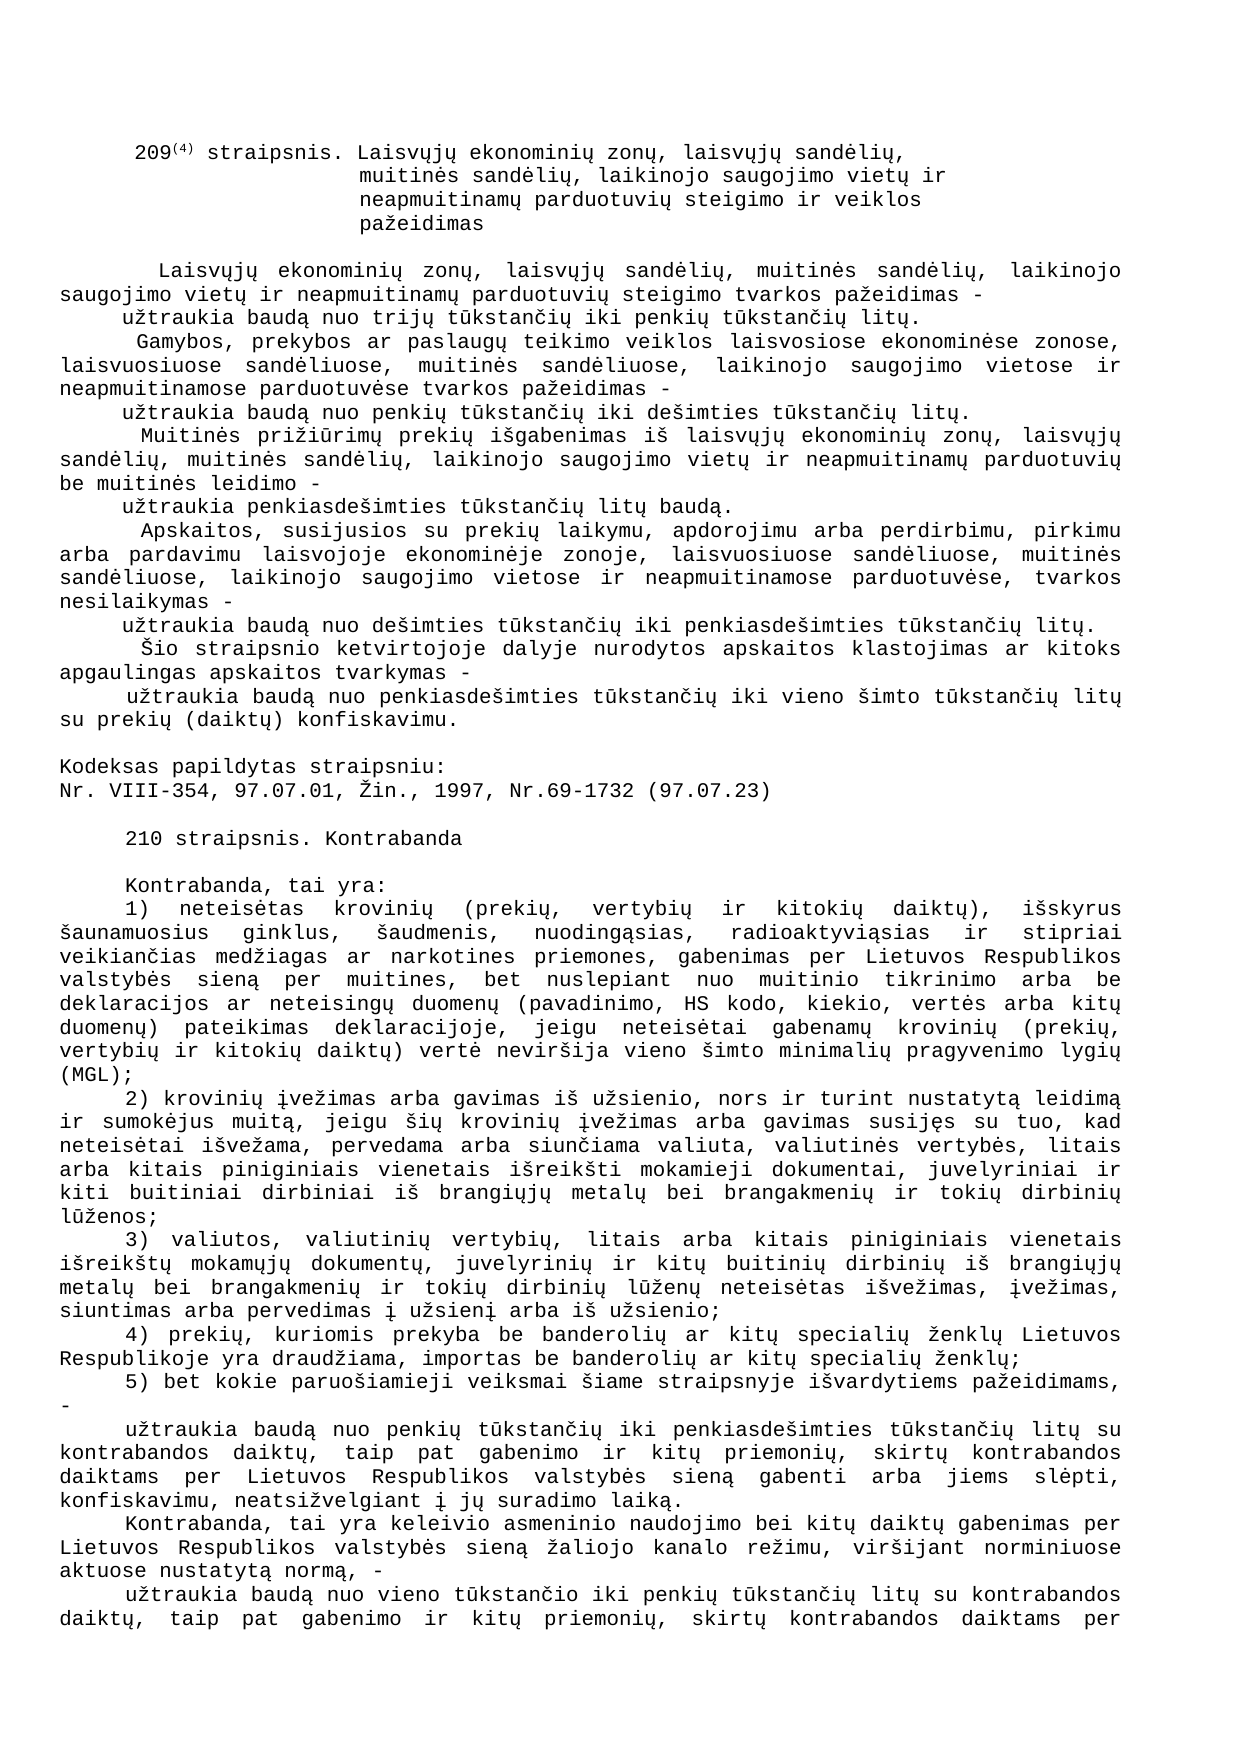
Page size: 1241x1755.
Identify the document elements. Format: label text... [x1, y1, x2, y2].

text pažeidimas [134, 213, 1122, 236]
text užtraukia penkiasdešimties tūkstančių litų baudą. [59, 496, 1122, 520]
text užtraukia baudą nuo penkiasdešimties tūkstančių iki vieno šimto tūkstančių litų su prekių (daiktų) konfiskavimu. [59, 686, 1122, 733]
text užtraukia baudą nuo dešimties tūkstančių iki penkiasdešimties tūkstančių litų. [59, 615, 1122, 638]
text Kontrabanda, tai yra: [59, 875, 1122, 898]
text Muitinės prižiūrimų prekių išgabenimas iš laisvųjų ekonominių zonų, laisvųjų sandėlių, muitinės sandėlių, laikinojo saugojimo vietų ir neapmuitinamų parduotuvių be muitinės leidimo - [59, 426, 1122, 496]
text užtraukia baudą nuo penkių tūkstančių iki dešimties tūkstančių litų. [59, 402, 1122, 426]
text Šio straipsnio ketvirtojoje dalyje nurodytos apskaitos klastojimas ar kitoks apgaulingas apskaitos tvarkymas - [59, 638, 1122, 686]
text Kontrabanda, tai yra keleivio asmeninio naudojimo bei kitų daiktų gabenimas per Lietuvos Respublikos valstybės sieną žaliojo kanalo režimu, viršijant norminiuose aktuose nustatytą normą, - [59, 1513, 1122, 1584]
text Nr. VIII-354, 97.07.01, Žin., 1997, Nr.69-1732 (97.07.23) [59, 780, 1122, 804]
text Kodeksas papildytas straipsniu: [59, 757, 1122, 780]
text 4) prekių, kuriomis prekyba be banderolių ar kitų specialių ženklų Lietuvos Respublikoje yra draudžiama, importas be banderolių ar kitų specialių ženklų; [59, 1324, 1122, 1371]
text 1) neteisėtas krovinių (prekių, vertybių ir kitokių daiktų), išskyrus šaunamuosius ginklus, šaudmenis, nuodingąsias, radioaktyviąsias ir stipriai veikiančias medžiagas ar narkotines priemones, gabenimas per Lietuvos Respublikos valstybės sieną per muitines, bet nuslepiant nuo muitinio tikrinimo arba be deklaracijos ar neteisingų duomenų (pavadinimo, HS kodo, kiekio, vertės arba kitų duomenų) pateikimas deklaracijoje, jeigu neteisėtai gabenamų krovinių (prekių, vertybių ir kitokių daiktų) vertė neviršija vieno šimto minimalių pragyvenimo lygių (MGL); [59, 898, 1122, 1088]
text Gamybos, prekybos ar paslaugų teikimo veiklos laisvosiose ekonominėse zonose, laisvuosiuose sandėliuose, muitinės sandėliuose, laikinojo saugojimo vietose ir neapmuitinamose parduotuvėse tvarkos pažeidimas - [59, 331, 1122, 402]
text 209(4) straipsnis. Laisvųjų ekonominių zonų, laisvųjų sandėlių, [134, 142, 1122, 165]
text 210 straipsnis. Kontrabanda [59, 827, 1122, 851]
text užtraukia baudą nuo penkių tūkstančių iki penkiasdešimties tūkstančių litų su kontrabandos daiktų, taip pat gabenimo ir kitų priemonių, skirtų kontrabandos daiktams per Lietuvos Respublikos valstybės sieną gabenti arba jiems slėpti, konfiskavimu, neatsižvelgiant į jų suradimo laiką. [59, 1419, 1122, 1513]
text Laisvųjų ekonominių zonų, laisvųjų sandėlių, muitinės sandėlių, laikinojo saugojimo vietų ir neapmuitinamų parduotuvių steigimo tvarkos pažeidimas - [59, 260, 1122, 307]
text Apskaitos, susijusios su prekių laikymu, apdorojimu arba perdirbimu, pirkimu arba pardavimu laisvojoje ekonominėje zonoje, laisvuosiuose sandėliuose, muitinės sandėliuose, laikinojo saugojimo vietose ir neapmuitinamose parduotuvėse, tvarkos nesilaikymas - [59, 520, 1122, 615]
text 5) bet kokie paruošiamieji veiksmai šiame straipsnyje išvardytiems pažeidimams, - [59, 1371, 1122, 1419]
text 2) krovinių įvežimas arba gavimas iš užsienio, nors ir turint nustatytą leidimą ir sumokėjus muitą, jeigu šių krovinių įvežimas arba gavimas susijęs su tuo, kad neteisėtai išvežama, pervedama arba siunčiama valiuta, valiutinės vertybės, litais arba kitais piniginiais vienetais išreikšti mokamieji dokumentai, juvelyriniai ir kiti buitiniai dirbiniai iš brangiųjų metalų bei brangakmenių ir tokių dirbinių lūženos; [59, 1088, 1122, 1229]
text neapmuitinamų parduotuvių steigimo ir veiklos [134, 189, 1122, 213]
text užtraukia baudą nuo trijų tūkstančių iki penkių tūkstančių litų. [59, 307, 1122, 331]
text užtraukia baudą nuo vieno tūkstančio iki penkių tūkstančių litų su kontrabandos daiktų, taip pat gabenimo ir kitų priemonių, skirtų kontrabandos daiktams per [59, 1584, 1122, 1631]
text muitinės sandėlių, laikinojo saugojimo vietų ir [134, 165, 1122, 189]
text 3) valiutos, valiutinių vertybių, litais arba kitais piniginiais vienetais išreikštų mokamųjų dokumentų, juvelyrinių ir kitų buitinių dirbinių iš brangiųjų metalų bei brangakmenių ir tokių dirbinių lūženų neteisėtas išvežimas, įvežimas, siuntimas arba pervedimas į užsienį arba iš užsienio; [59, 1229, 1122, 1324]
